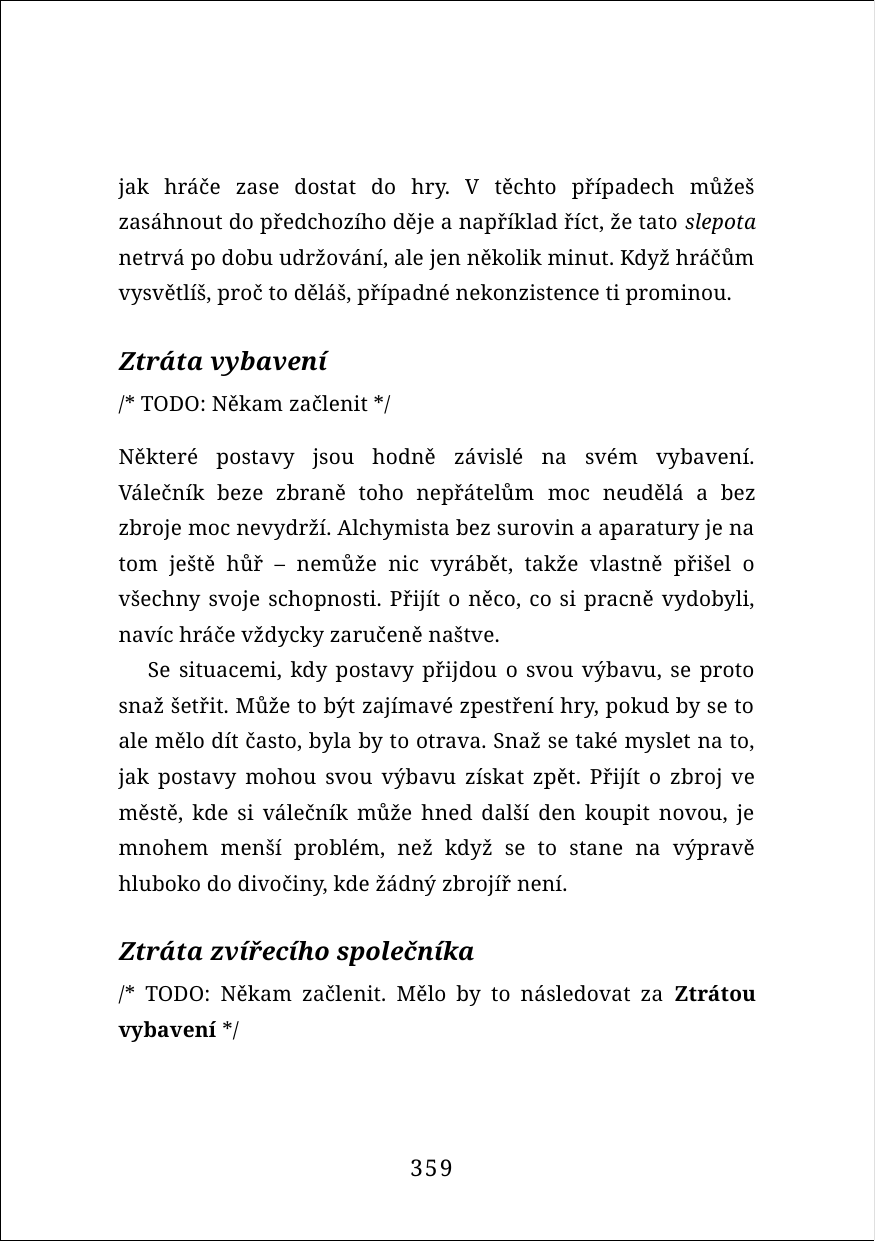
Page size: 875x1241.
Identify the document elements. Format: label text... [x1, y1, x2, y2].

subtitle Ztráta zvířecího společníka [118, 934, 756, 968]
subtitle Ztráta vybavení [118, 343, 756, 377]
text /* TODO: Někam začlenit. Mělo by to následovat za Ztrátou vybavení */ [118, 979, 756, 1043]
text /* TODO: Někam začlenit */ [118, 389, 756, 418]
text jak hráče zase dostat do hry. V těchto případech můžeš zasáhnout do předchozího děje a například říct, že tato slepota netrvá po dobu udržování, ale jen několik minut. Když hráčům vysvětlíš, proč to děláš, případné nekonzistence ti prominou. [118, 172, 756, 307]
text Některé postavy jsou hodně závislé na svém vybavení. Válečník beze zbraně toho nepřátelům moc neudělá a bez zbroje moc nevydrží. Alchymista bez surovin a aparatury je na tom ještě hůř – nemůže nic vyrábět, takže vlastně přišel o všechny svoje schopnosti. Přijít o něco, co si pracně vydobyli, navíc hráče vždycky zaručeně naštve. Se situacemi, kdy postavy přijdou o svou výbavu, se proto snaž šetřit. Může to být zajímavé zpestření hry, pokud by se to ale mělo dít často, byla by to otrava. Snaž se také myslet na to, jak postavy mohou svou výbavu získat zpět. Přijít o zbroj ve městě, kde si válečník může hned další den koupit novou, je mnohem menší problém, než když se to stane na výpravě hluboko do divočiny, kde žádný zbrojíř není. [118, 442, 756, 897]
